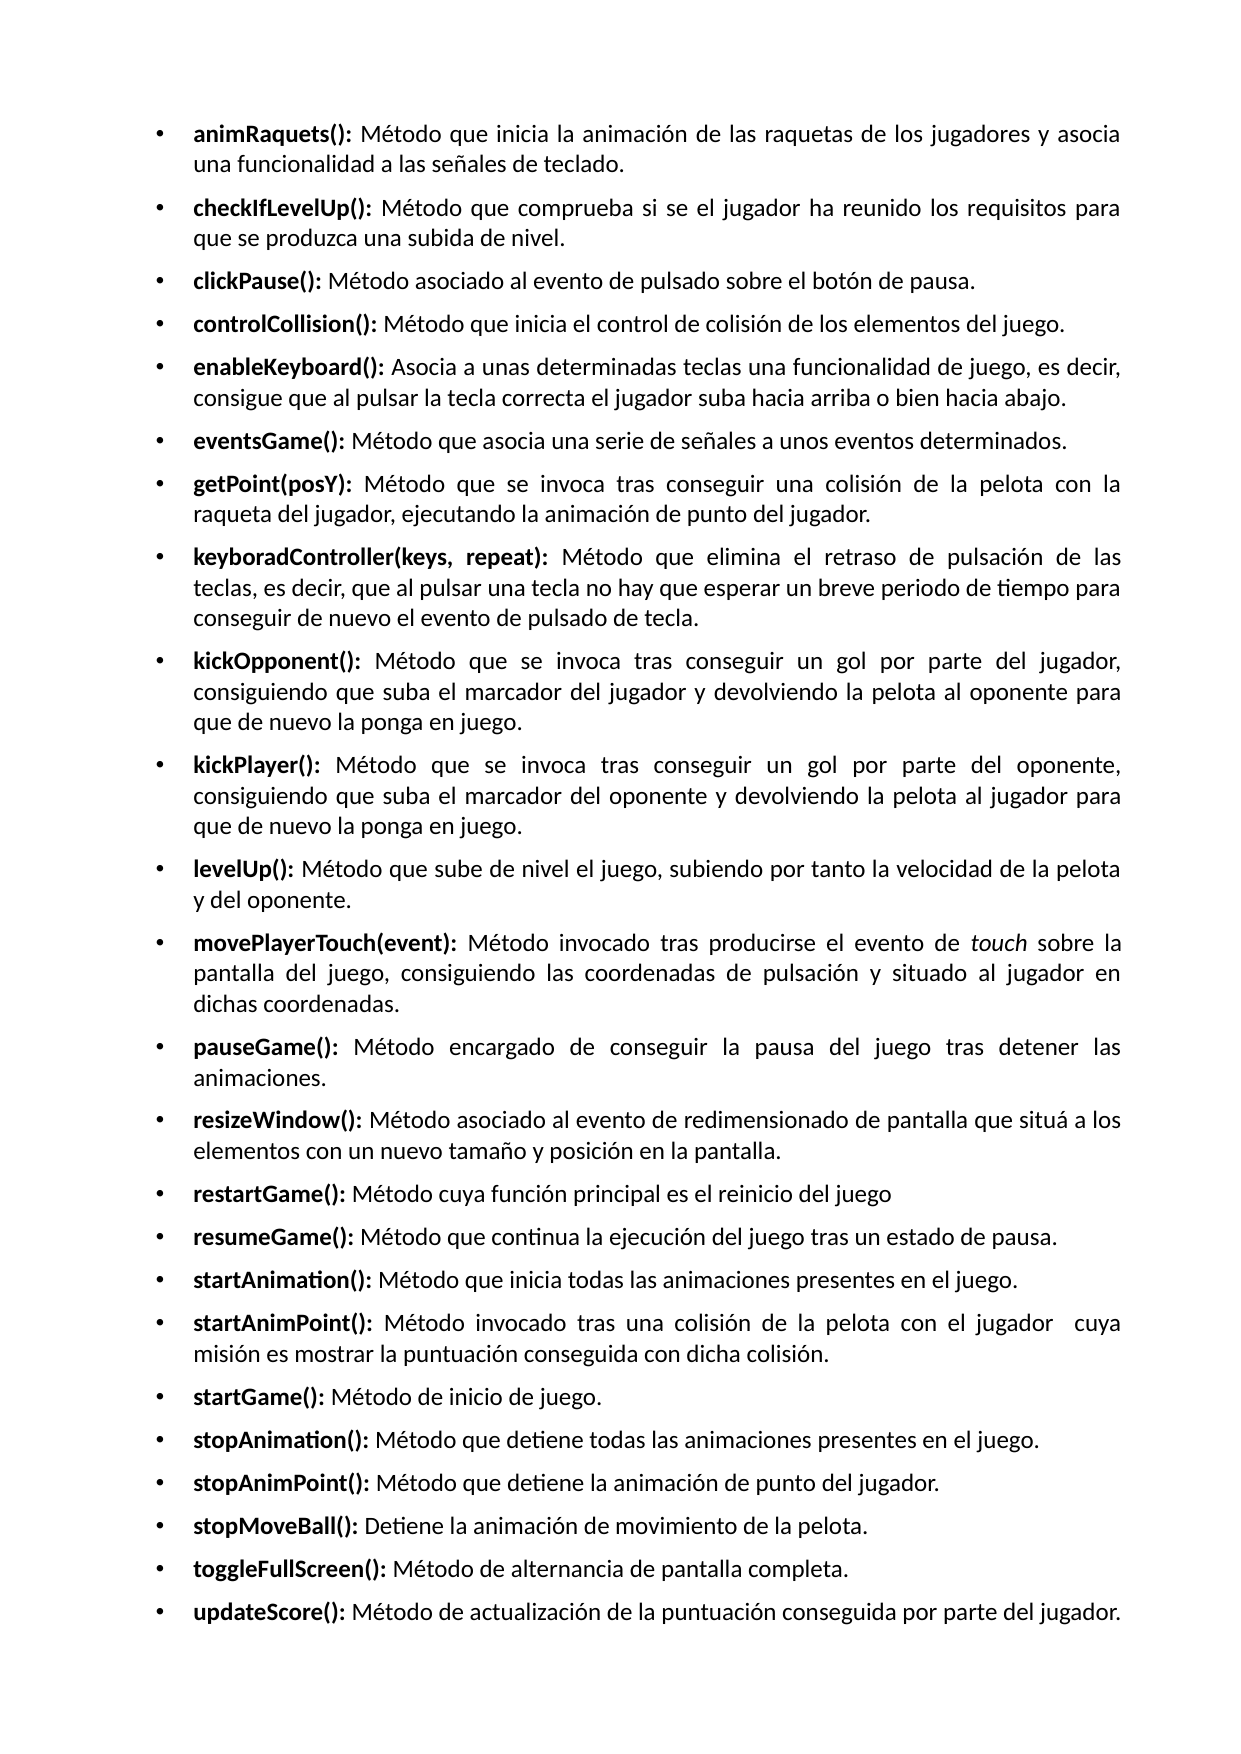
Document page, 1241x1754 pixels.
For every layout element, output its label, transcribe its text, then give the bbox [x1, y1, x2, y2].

list enableKeyboard(): Asocia a unas determinadas teclas una funcionalidad de juego, es decir, consigue que al pulsar la tecla correcta el jugador suba hacia arriba o bien hacia abajo. [156, 351, 1122, 412]
list eventsGame(): Método que asocia una serie de señales a unos eventos determinados. [156, 425, 1122, 455]
list controlCollision(): Método que inicia el control de colisión de los elementos del juego. [156, 308, 1122, 339]
list stopAnimation(): Método que detiene todas las animaciones presentes en el juego. [156, 1424, 1122, 1454]
list animRaquets(): Método que inicia la animación de las raquetas de los jugadores y asocia una funcionalidad a las señales de teclado. [156, 118, 1122, 179]
list keyboradController(keys, repeat): Método que elimina el retraso de pulsación de las teclas, es decir, que al pulsar una tecla no hay que esperar un breve periodo de tiempo para conseguir de nuevo el evento de pulsado de tecla. [156, 541, 1122, 633]
list kickOpponent(): Método que se invoca tras conseguir un gol por parte del jugador, consiguiendo que suba el marcador del jugador y devolviendo la pelota al oponente para que de nuevo la ponga en juego. [156, 645, 1122, 737]
list startAnimPoint(): Método invocado tras una colisión de la pelota con el jugador cuya misión es mostrar la puntuación conseguida con dicha colisión. [156, 1307, 1122, 1368]
list movePlayerTouch(event): Método invocado tras producirse el evento de touch sobre la pantalla del juego, consiguiendo las coordenadas de pulsación y situado al jugador en dichas coordenadas. [156, 927, 1122, 1019]
list kickPlayer(): Método que se invoca tras conseguir un gol por parte del oponente, consiguiendo que suba el marcador del oponente y devolviendo la pelota al jugador para que de nuevo la ponga en juego. [156, 749, 1122, 841]
list restartGame(): Método cuya función principal es el reinicio del juego [156, 1178, 1122, 1209]
list levelUp(): Método que sube de nivel el juego, subiendo por tanto la velocidad de la pelota y del oponente. [156, 853, 1122, 914]
list resumeGame(): Método que continua la ejecución del juego tras un estado de pausa. [156, 1221, 1122, 1252]
list toggleFullScreen(): Método de alternancia de pantalla completa. [156, 1553, 1122, 1583]
list getPoint(posY): Método que se invoca tras conseguir una colisión de la pelota con la raqueta del jugador, ejecutando la animación de punto del jugador. [156, 468, 1122, 529]
list updateScore(): Método de actualización de la puntuación conseguida por parte del jugador. [156, 1596, 1122, 1626]
list resizeWindow(): Método asociado al evento de redimensionado de pantalla que situá a los elementos con un nuevo tamaño y posición en la pantalla. [156, 1105, 1122, 1166]
list stopMoveBall(): Detiene la animación de movimiento de la pelota. [156, 1510, 1122, 1540]
list startAnimation(): Método que inicia todas las animaciones presentes en el juego. [156, 1264, 1122, 1295]
list clickPause(): Método asociado al evento de pulsado sobre el botón de pausa. [156, 265, 1122, 296]
list stopAnimPoint(): Método que detiene la animación de punto del jugador. [156, 1467, 1122, 1497]
list startGame(): Método de inicio de juego. [156, 1381, 1122, 1411]
list pauseGame(): Método encargado de conseguir la pausa del juego tras detener las animaciones. [156, 1031, 1122, 1092]
list checkIfLevelUp(): Método que comprueba si se el jugador ha reunido los requisitos para que se produzca una subida de nivel. [156, 192, 1122, 253]
